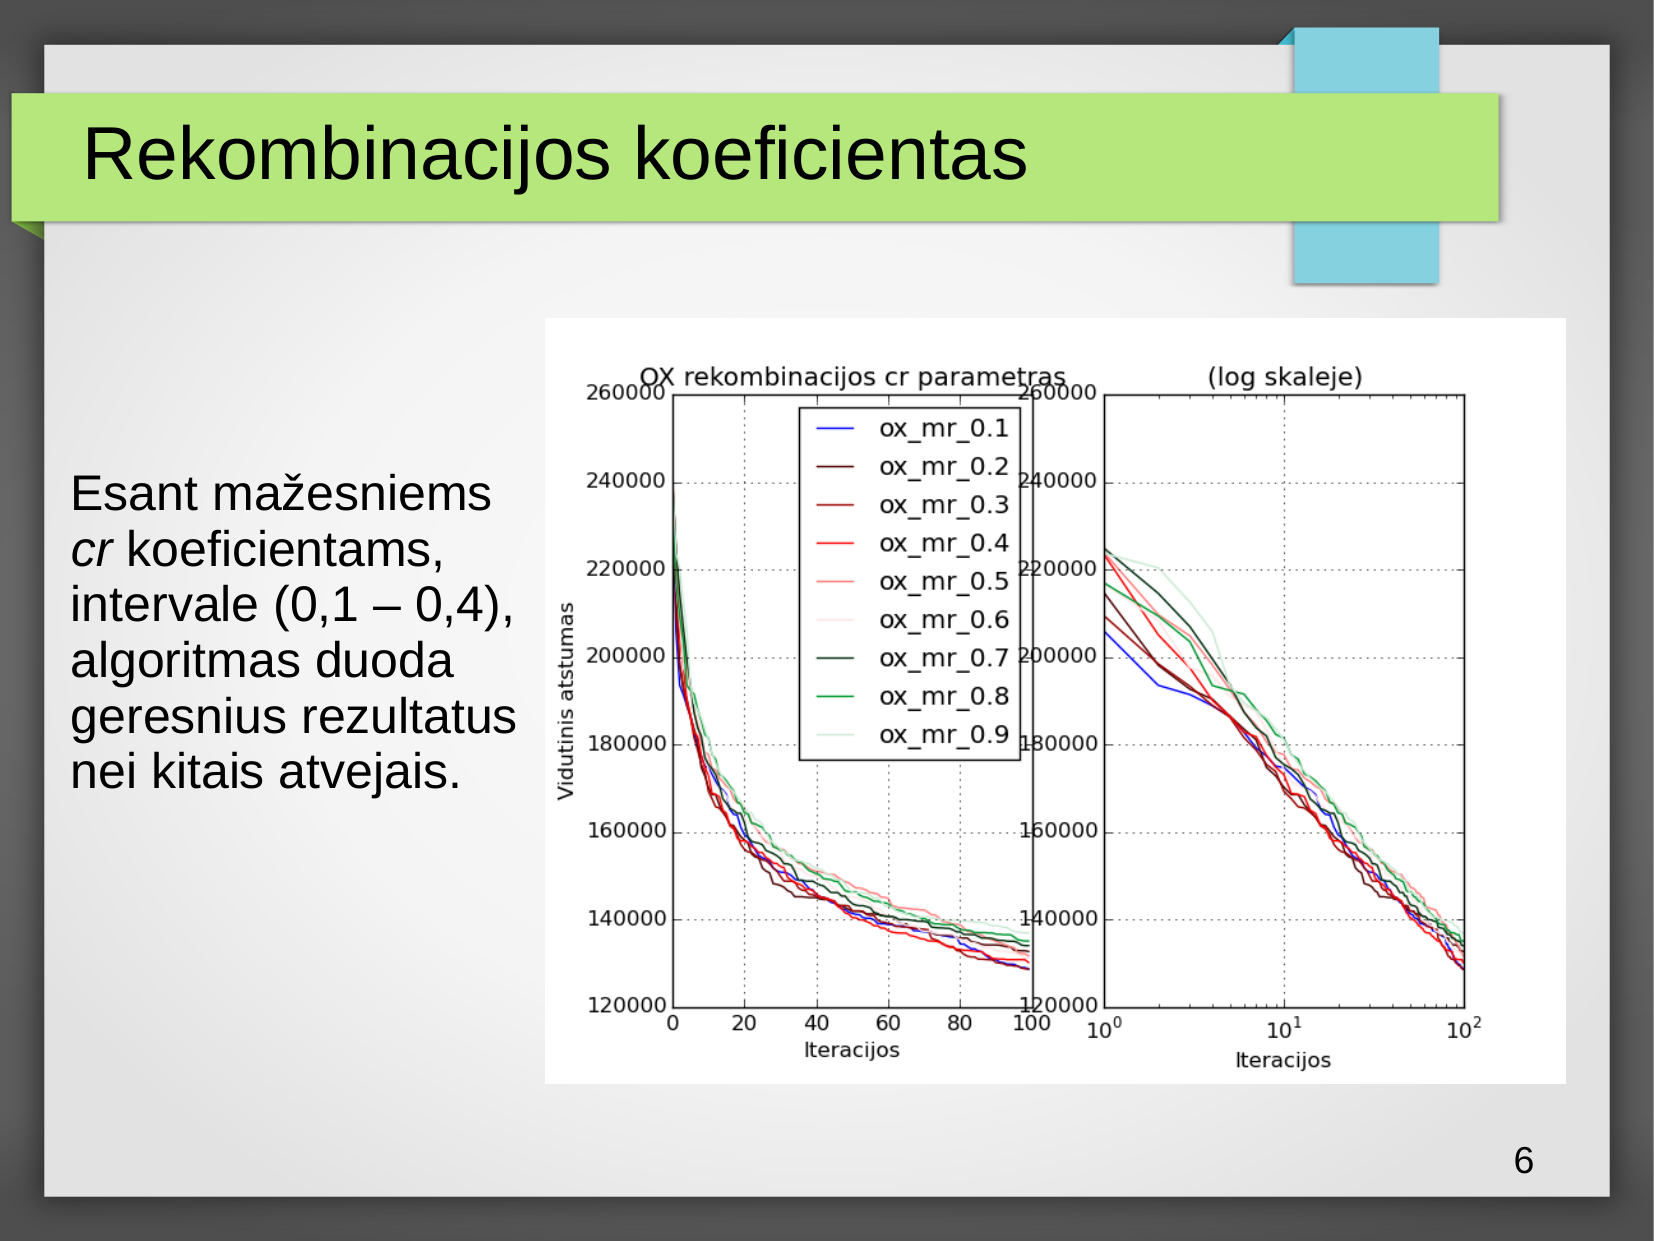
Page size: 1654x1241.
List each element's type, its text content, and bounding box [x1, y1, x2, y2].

list Esant mažesniems cr koeficientams, intervale (0,1 – 0,4), algoritmas duoda geresnius rezultatus nei kitais atvejais. [0, 465, 526, 1081]
text_box [1498, 1131, 1654, 1203]
title Rekombinacijos koeficientas [82, 94, 1264, 213]
picture [0, 0, 1654, 1241]
